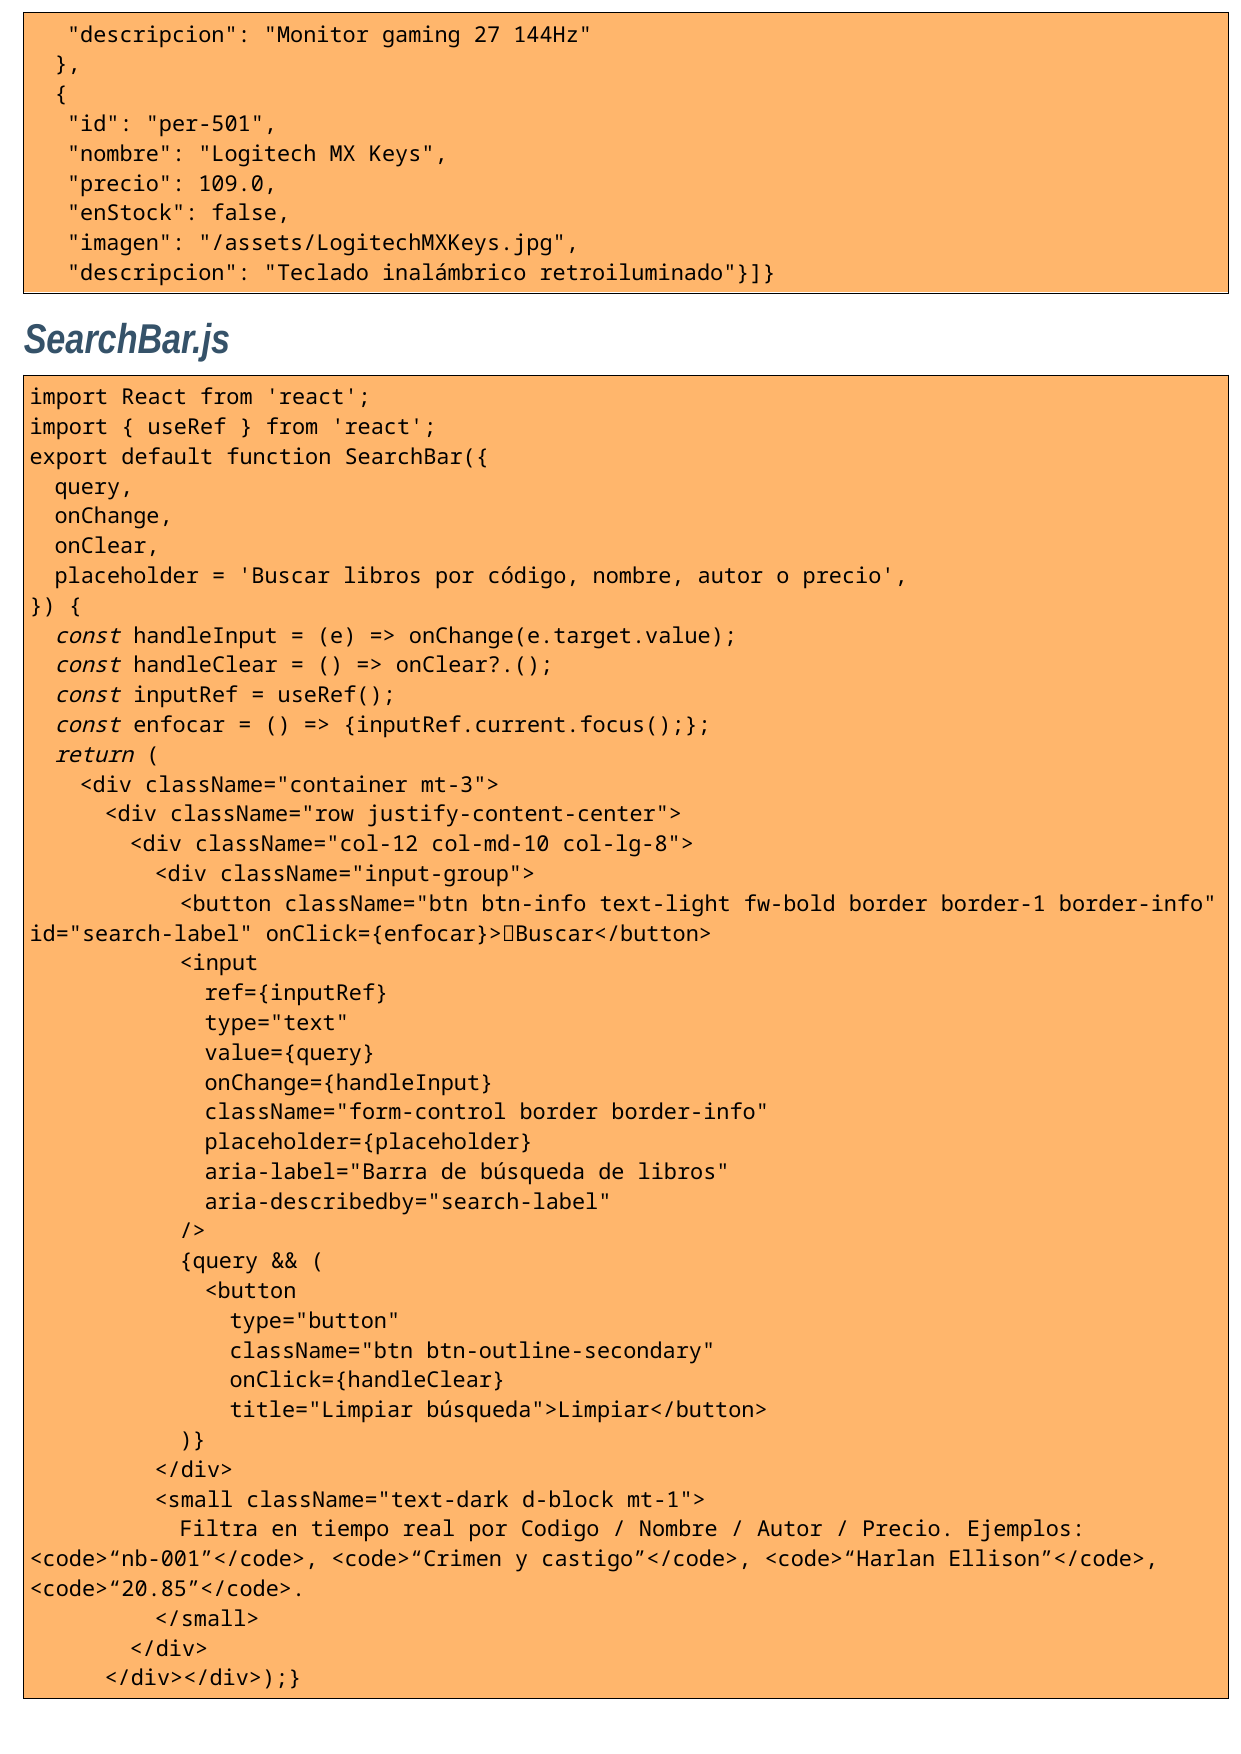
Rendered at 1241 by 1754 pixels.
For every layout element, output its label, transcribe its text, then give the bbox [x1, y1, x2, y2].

table_header "descripcion": "Monitor gaming 27 144Hz" }, { "id": "per-501", "nombre": "Logitech MX Keys", "precio": 109.0, "enStock": false, "imagen": "/assets/LogitechMXKeys.jpg", "descripcion": "Teclado inalámbrico retroiluminado"}]} [24, 13, 1228, 292]
table_header import React from 'react'; import { useRef } from 'react'; export default function SearchBar({ query, onChange, onClear, placeholder = 'Buscar libros por código, nombre, autor o precio', }) { const handleInput = (e) => onChange(e.target.value); const handleClear = () => onClear?.(); const inputRef = useRef(); const enfocar = () => {inputRef.current.focus();}; return ( <div className="container mt-3"> <div className="row justify-content-center"> <div className="col-12 col-md-10 col-lg-8"> <div className="input-group"> <button className="btn btn-info text-light fw-bold border border-1 border-info" id="search-label" onClick={enfocar}>🔎Buscar</button> <input ref={inputRef} type="text" value={query} onChange={handleInput} className="form-control border border-info" placeholder={placeholder} aria-label="Barra de búsqueda de libros" aria-describedby="search-label" /> {query && ( <button type="button" className="btn btn-outline-secondary" onClick={handleClear} title="Limpiar búsqueda">Limpiar</button> )} </div> <small className="text-dark d-block mt-1"> Filtra en tiempo real por Codigo / Nombre / Autor / Precio. Ejemplos: <code>“nb-001”</code>, <code>“Crimen y castigo”</code>, <code>“Harlan Ellison”</code>, <code>“20.85”</code>. </small> </div> </div></div>);} [24, 376, 1228, 1698]
subtitle SearchBar.js [23, 314, 1228, 362]
